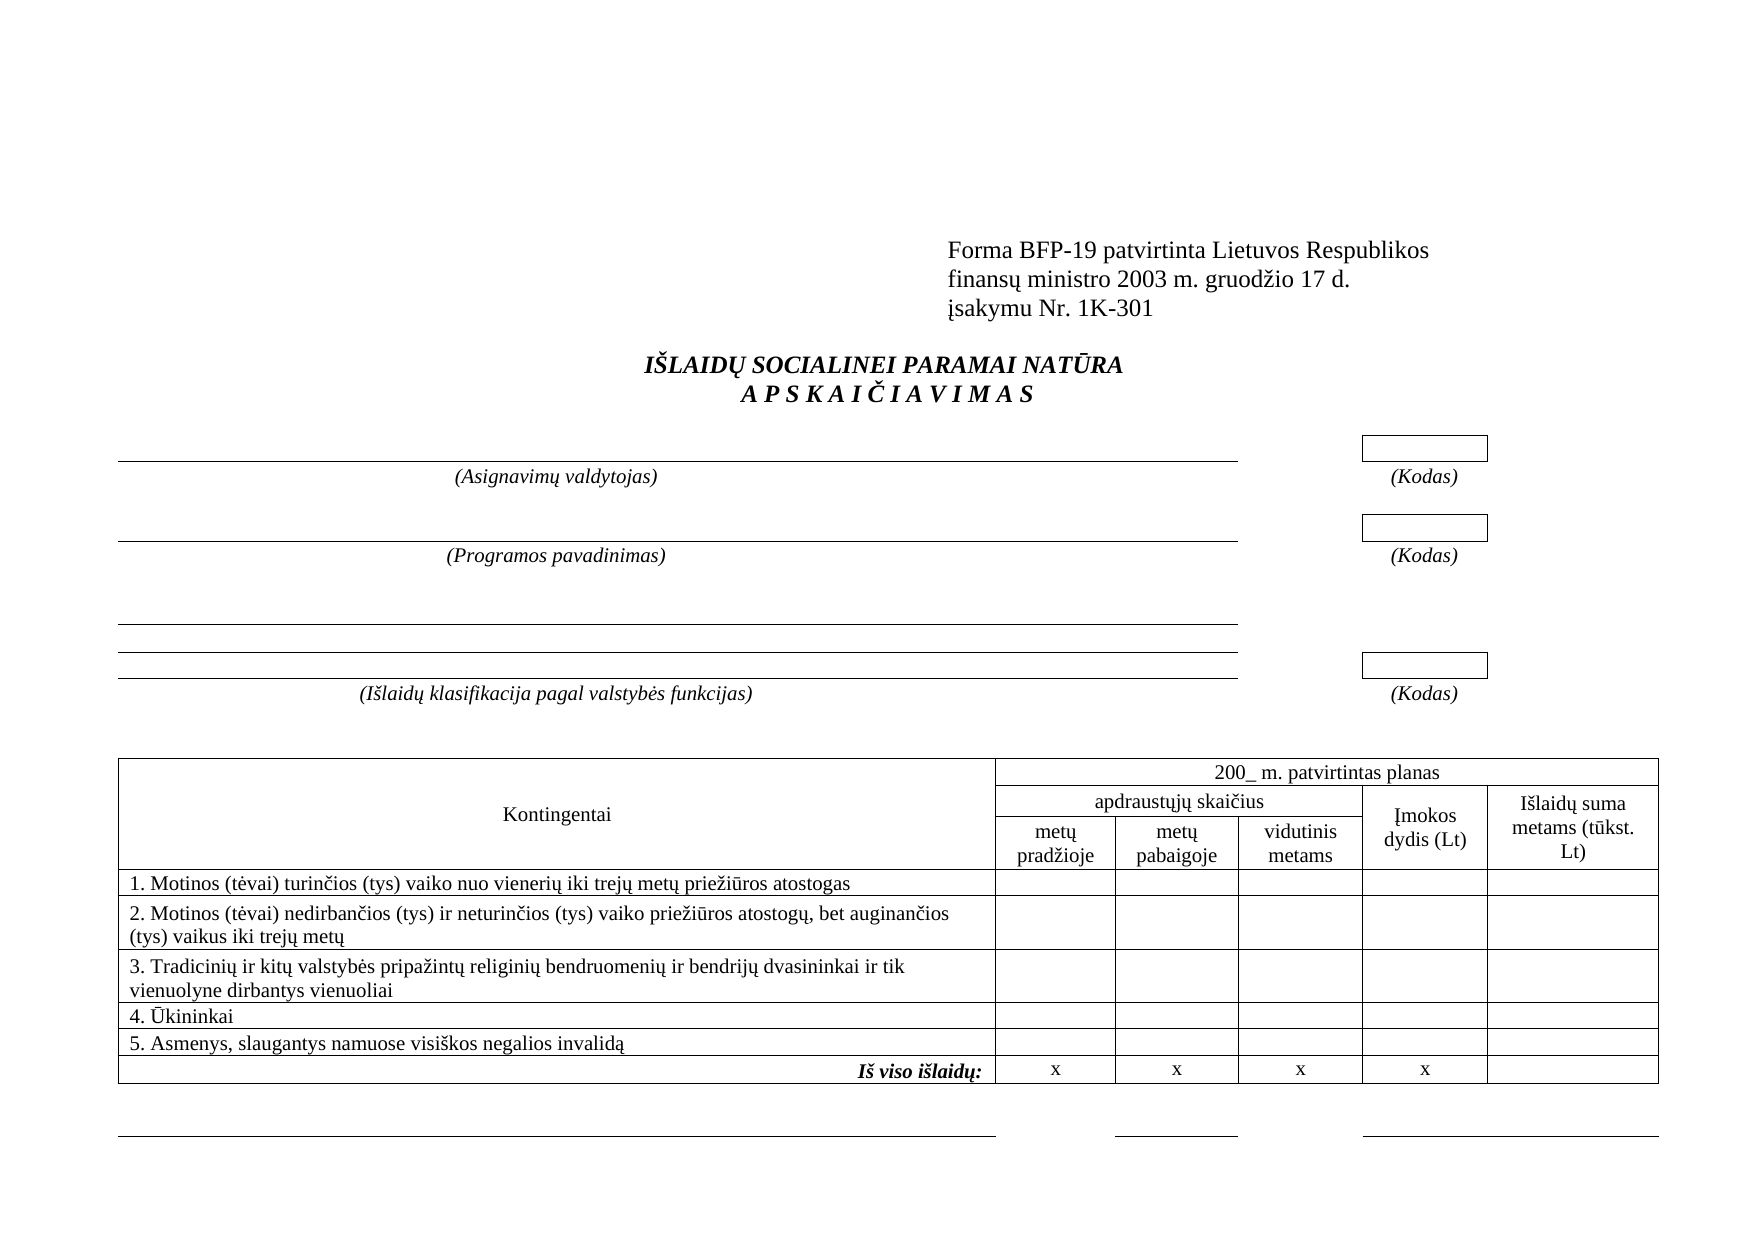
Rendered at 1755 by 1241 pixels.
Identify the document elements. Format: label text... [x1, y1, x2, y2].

table_cell [118, 705, 1238, 731]
table_cell [1239, 1029, 1362, 1055]
table_cell [1488, 950, 1658, 1002]
table_cell [1115, 1084, 1238, 1109]
table_cell Kontingentai [119, 759, 995, 869]
table_cell [1488, 461, 1658, 488]
table_cell [1363, 870, 1487, 895]
table_cell [1363, 1003, 1487, 1028]
table_cell [1363, 653, 1487, 678]
table_cell [1488, 731, 1658, 758]
table_cell [1238, 705, 1363, 731]
table_cell [118, 1110, 996, 1136]
table_cell [1239, 896, 1362, 948]
table_cell [1115, 462, 1238, 488]
table_cell [1363, 950, 1487, 1002]
table_cell [1363, 408, 1488, 434]
table_cell 200_ m. patvirtintas planas [996, 759, 1658, 784]
table_cell [118, 595, 1238, 623]
table_cell [118, 514, 1238, 541]
table_cell [1238, 1110, 1363, 1136]
table_cell [1116, 1003, 1238, 1028]
table_cell IŠLAIDŲ SOCIALINEI PARAMAI NATŪRA [118, 350, 1658, 379]
table_cell [996, 870, 1115, 895]
table_cell [118, 625, 1238, 652]
table_cell [1488, 678, 1658, 705]
table_cell [1488, 488, 1658, 514]
table_cell [1238, 408, 1363, 434]
table_cell (Asignavimų valdytojas) [118, 462, 996, 488]
table_cell 2. Motinos (tėvai) nedirbančios (tys) ir neturinčios (tys) vaiko priežiūros atostogų, bet auginančios (tys) vaikus iki trejų metų [119, 896, 995, 948]
table_cell [1488, 624, 1658, 652]
table_cell [118, 1084, 996, 1109]
table_cell [1363, 624, 1488, 652]
table_cell [1238, 678, 1363, 705]
table_cell vidutinis metams [1239, 817, 1362, 869]
table_cell [996, 1029, 1115, 1055]
table_cell [1238, 1084, 1363, 1109]
table_cell [1239, 950, 1362, 1002]
table_cell [1115, 679, 1238, 705]
table_cell metų pabaigoje [1116, 817, 1238, 869]
table_cell [996, 462, 1115, 488]
table_cell [1488, 595, 1658, 623]
table_cell [118, 488, 1238, 514]
table_cell [1115, 1110, 1238, 1136]
table_cell [1488, 514, 1658, 541]
table_cell (Kodas) [1363, 679, 1488, 705]
table_cell [1238, 514, 1362, 541]
table_cell [1363, 1110, 1658, 1136]
table_cell Įmokos dydis (Lt) [1363, 786, 1487, 869]
table_cell [1238, 567, 1363, 595]
table_cell [1363, 731, 1488, 758]
table_cell [1488, 896, 1658, 948]
table_cell [1488, 1029, 1658, 1055]
table_cell Iš viso išlaidų: [119, 1056, 995, 1083]
table_cell x [996, 1056, 1115, 1083]
table_cell [1363, 705, 1488, 731]
table_cell [1238, 595, 1363, 623]
table_cell [1363, 1084, 1488, 1109]
table_cell [1488, 567, 1658, 595]
table_cell [1363, 1029, 1487, 1055]
table_cell [1115, 542, 1238, 567]
table_cell [1115, 408, 1238, 434]
table_cell [1239, 870, 1362, 895]
table_cell [1238, 435, 1362, 461]
table_cell [996, 950, 1115, 1002]
table_cell [118, 653, 1238, 678]
table_cell [996, 679, 1115, 705]
table_cell [1116, 1029, 1238, 1055]
table_cell [996, 1110, 1115, 1136]
table_cell [1363, 567, 1488, 595]
table_cell [1238, 461, 1363, 488]
table_cell [1238, 488, 1363, 514]
table_cell [1238, 541, 1363, 567]
table_cell x [1363, 1056, 1487, 1083]
table_cell 5. Asmenys, slaugantys namuose visiškos negalios invalidą [119, 1029, 995, 1055]
table_cell [1488, 435, 1658, 461]
table_cell [996, 896, 1115, 948]
table_cell [1488, 1084, 1658, 1109]
table_cell [1238, 731, 1363, 758]
table_cell 4. Ūkininkai [119, 1003, 995, 1028]
table_cell x [1239, 1056, 1362, 1083]
table_cell [1488, 652, 1658, 678]
table_cell (Programos pavadinimas) [118, 542, 996, 567]
table_cell [118, 567, 1238, 595]
table_cell (Kodas) [1363, 542, 1488, 567]
table_cell [1116, 950, 1238, 1002]
table_cell APSKAIČIAVIMAS [118, 379, 1658, 408]
table_cell [1488, 1056, 1658, 1083]
table_cell 3. Tradicinių ir kitų valstybės pripažintų religinių bendruomenių ir bendrijų dvasininkai ir tik vienuolyne dirbantys vienuoliai [119, 950, 995, 1002]
table_cell [1488, 541, 1658, 567]
table_cell apdraustųjų skaičius [996, 786, 1362, 816]
table_cell [1363, 595, 1488, 623]
table_cell (Išlaidų klasifikacija pagal valstybės funkcijas) [118, 679, 996, 705]
table_cell [996, 408, 1115, 434]
table_cell [1488, 1003, 1658, 1028]
table_cell [118, 731, 1238, 758]
table_cell [1238, 624, 1363, 652]
table_cell [1116, 896, 1238, 948]
table_cell [118, 435, 1238, 461]
table_cell 1. Motinos (tėvai) turinčios (tys) vaiko nuo vienerių iki trejų metų priežiūros atostogas [119, 870, 995, 895]
table_cell Išlaidų suma metams (tūkst. Lt) [1488, 786, 1658, 869]
table_cell [1238, 652, 1362, 678]
table_cell [996, 1084, 1115, 1109]
table_cell x [1116, 1056, 1238, 1083]
table_cell [996, 542, 1115, 567]
table_header Forma BFP-19 patvirtinta Lietuvos Respublikos finansų ministro 2003 m. gruodžio 17 d. įsakymu Nr. 1K-301 [118, 207, 1658, 350]
table_cell [1488, 705, 1658, 731]
table_cell [1363, 896, 1487, 948]
table_cell [1363, 488, 1488, 514]
table_cell [118, 408, 996, 434]
table_cell [1363, 515, 1487, 541]
table_cell [1363, 436, 1487, 461]
table_cell metų pradžioje [996, 817, 1115, 869]
table_cell [1488, 870, 1658, 895]
table_cell [1488, 408, 1658, 434]
table_cell [1116, 870, 1238, 895]
table_cell (Kodas) [1363, 462, 1488, 488]
table_cell [996, 1003, 1115, 1028]
table_cell [1239, 1003, 1362, 1028]
